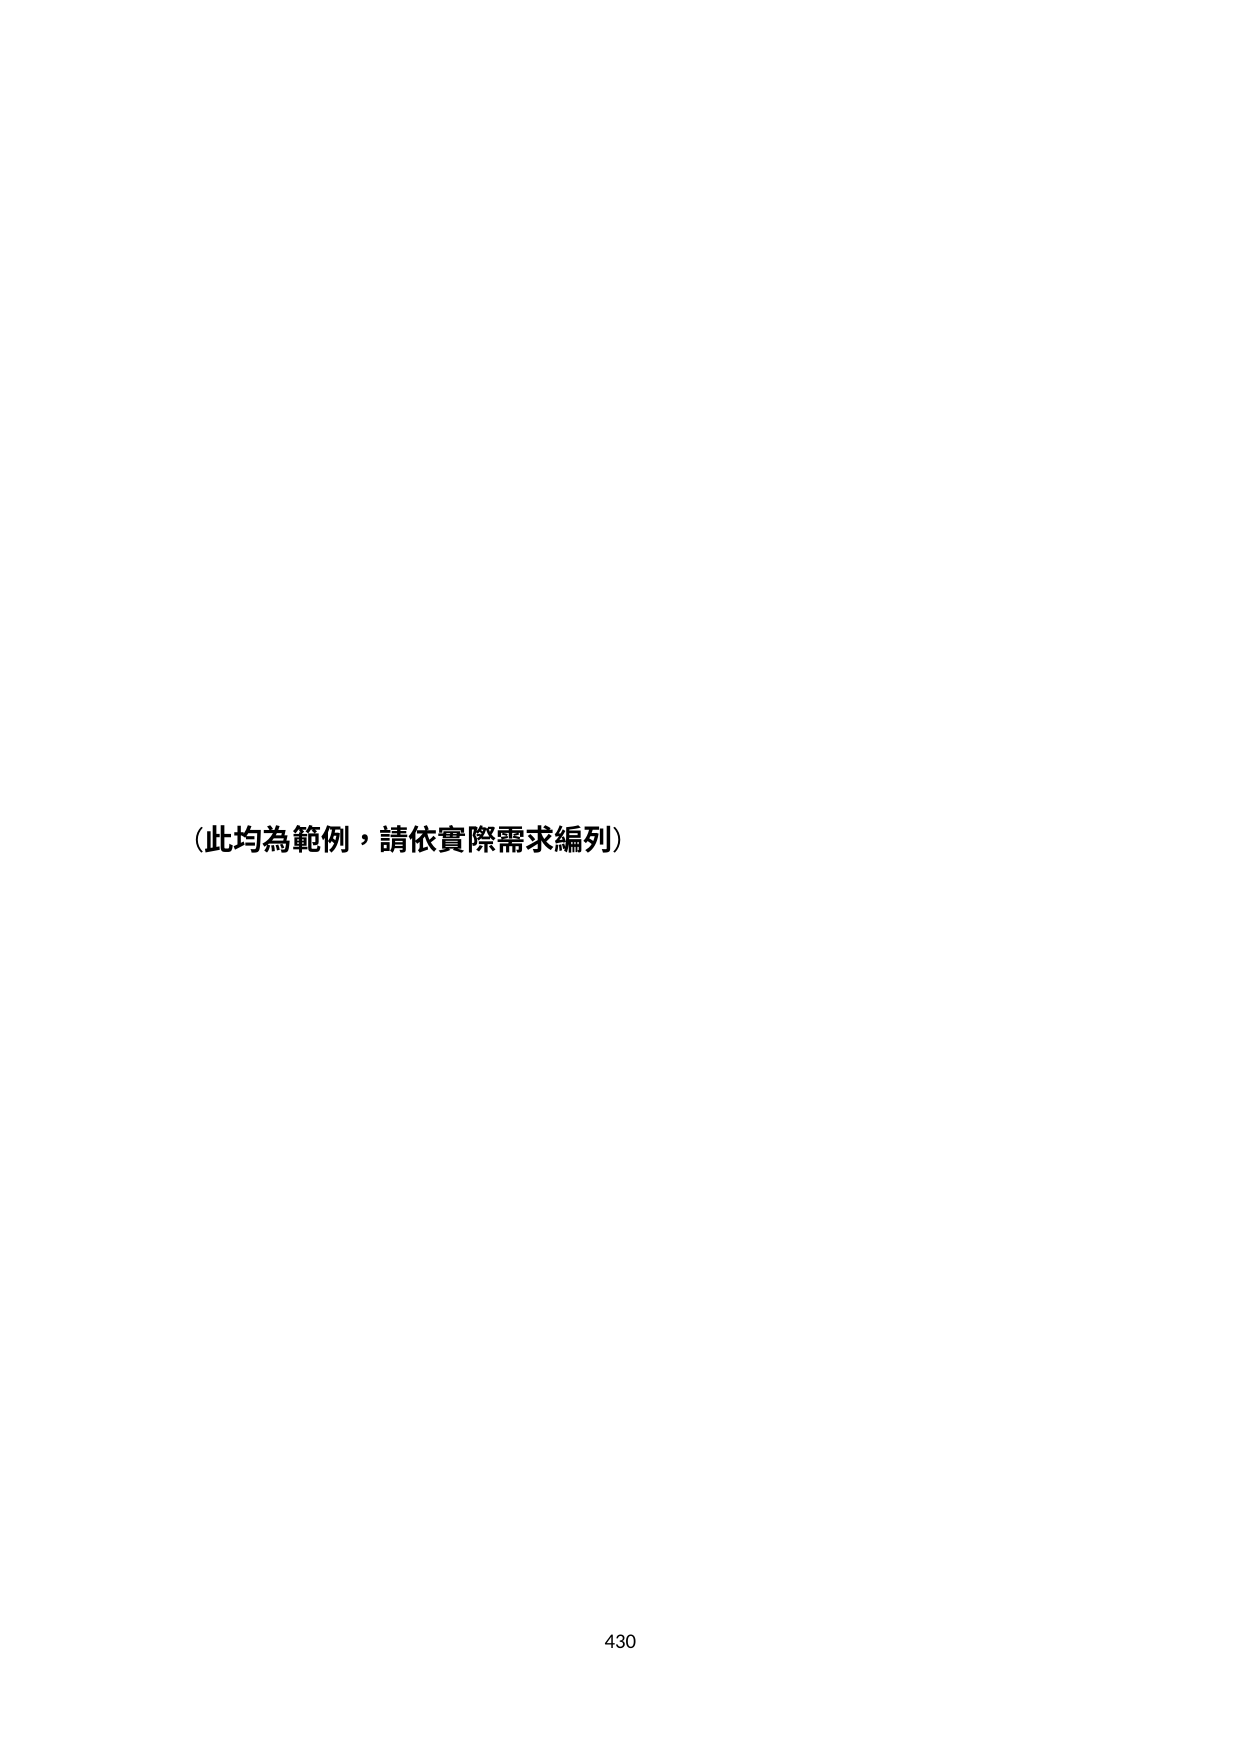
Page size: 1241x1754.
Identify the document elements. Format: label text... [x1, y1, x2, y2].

text （此均為範例，請依實際需求編列） [177, 789, 1063, 866]
